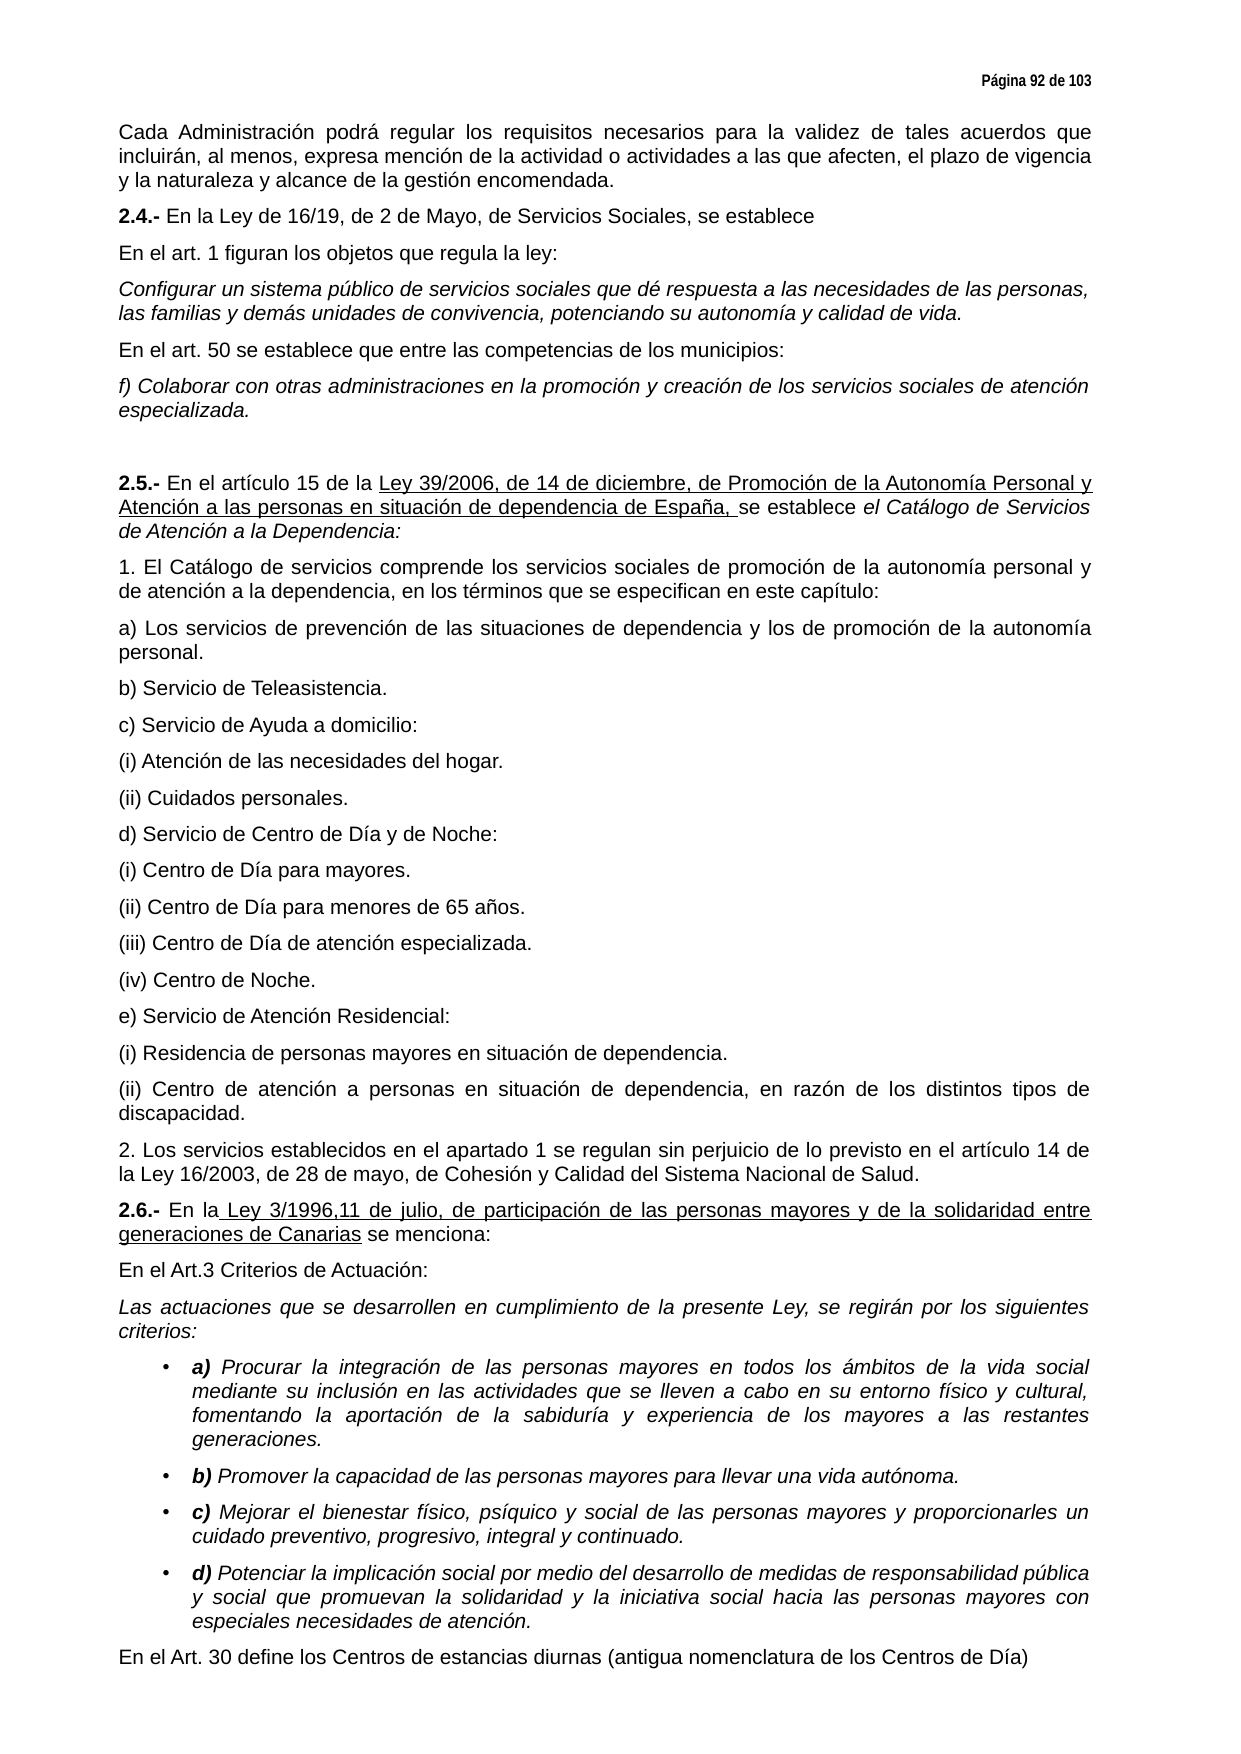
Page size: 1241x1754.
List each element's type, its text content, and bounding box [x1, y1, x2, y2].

list b) Promover la capacidad de las personas mayores para llevar una vida autónoma. [162, 1463, 1092, 1488]
text En el art. 50 se establece que entre las competencias de los municipios: [118, 337, 1092, 361]
list a) Procurar la integración de las personas mayores en todos los ámbitos de la vida social mediante su inclusión en las actividades que se lleven a cabo en su entorno físico y cultural, fomentando la aportación de la sabiduría y experiencia de los mayores a las restantes generaciones. [162, 1355, 1092, 1451]
text En el art. 1 figuran los objetos que regula la ley: [118, 241, 1092, 264]
text 2.6.- En la Ley 3/1996,11 de julio, de participación de las personas mayores y de la solidaridad entre generaciones de Canarias se menciona: [118, 1198, 1092, 1246]
text f) Colaborar con otras administraciones en la promoción y creación de los servicios sociales de atención especializada. [118, 374, 1092, 422]
text b) Servicio de Teleasistencia. [118, 676, 1092, 700]
text (ii) Centro de Día para menores de 65 años. [118, 895, 1092, 919]
text d) Servicio de Centro de Día y de Noche: [118, 822, 1092, 846]
text Cada Administración podrá regular los requisitos necesarios para la validez de tales acuerdos que incluirán, al menos, expresa mención de la actividad o actividades a las que afecten, el plazo de vigencia y la naturaleza y alcance de la gestión encomendada. [118, 120, 1092, 192]
text (ii) Cuidados personales. [118, 785, 1092, 809]
text c) Servicio de Ayuda a domicilio: [118, 712, 1092, 736]
list c) Mejorar el bienestar físico, psíquico y social de las personas mayores y proporcionarles un cuidado preventivo, progresivo, integral y continuado. [162, 1500, 1092, 1548]
list d) Potenciar la implicación social por medio del desarrollo de medidas de responsabilidad pública y social que promuevan la solidaridad y la iniciativa social hacia las personas mayores con especiales necesidades de atención. [162, 1561, 1092, 1633]
text (i) Residencia de personas mayores en situación de dependencia. [118, 1041, 1092, 1064]
text (ii) Centro de atención a personas en situación de dependencia, en razón de los distintos tipos de discapacidad. [118, 1077, 1092, 1125]
text 2. Los servicios establecidos en el apartado 1 se regulan sin perjuicio de lo previsto en el artículo 14 de la Ley 16/2003, de 28 de mayo, de Cohesión y Calidad del Sistema Nacional de Salud. [118, 1137, 1092, 1185]
text Las actuaciones que se desarrollen en cumplimiento de la presente Ley, se regirán por los siguientes criterios: [118, 1295, 1092, 1343]
text En el Art.3 Criterios de Actuación: [118, 1258, 1092, 1282]
text Configurar un sistema público de servicios sociales que dé respuesta a las necesidades de las personas, las familias y demás unidades de convivencia, potenciando su autonomía y calidad de vida. [118, 277, 1092, 325]
text 1. El Catálogo de servicios comprende los servicios sociales de promoción de la autonomía personal y de atención a la dependencia, en los términos que se especifican en este capítulo: [118, 555, 1092, 603]
text (iv) Centro de Noche. [118, 968, 1092, 992]
text 2.5.- En el artículo 15 de la Ley 39/2006, de 14 de diciembre, de Promoción de la Autonomía Personal y Atención a las personas en situación de dependencia de España, se establece el Catálogo de Servicios de Atención a la Dependencia: [118, 471, 1092, 543]
text e) Servicio de Atención Residencial: [118, 1004, 1092, 1028]
text (i) Atención de las necesidades del hogar. [118, 749, 1092, 773]
text (iii) Centro de Día de atención especializada. [118, 931, 1092, 955]
text En el Art. 30 define los Centros de estancias diurnas (antigua nomenclatura de los Centros de Día) [118, 1645, 1092, 1669]
text 2.4.- En la Ley de 16/19, de 2 de Mayo, de Servicios Sociales, se establece [118, 204, 1092, 228]
text a) Los servicios de prevención de las situaciones de dependencia y los de promoción de la autonomía personal. [118, 616, 1092, 663]
text (i) Centro de Día para mayores. [118, 858, 1092, 882]
